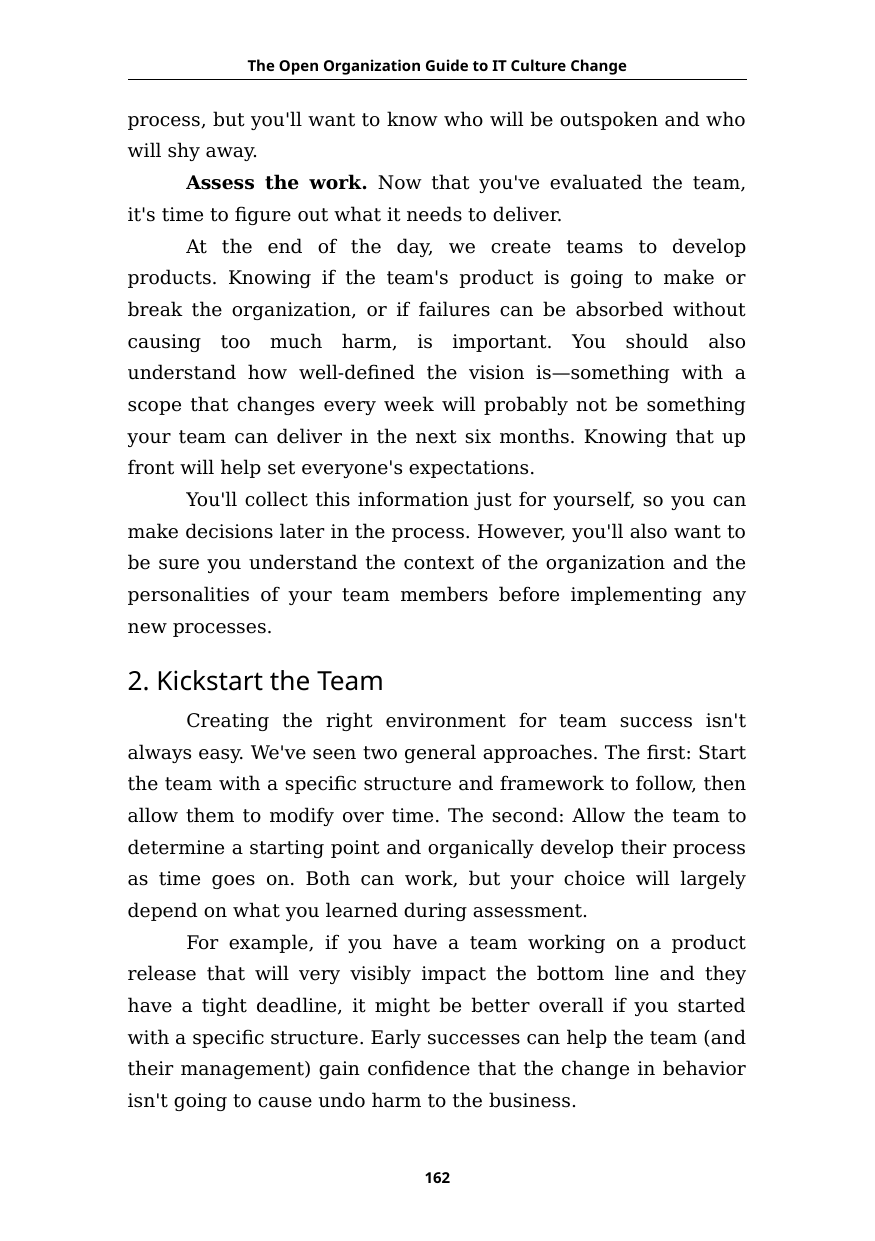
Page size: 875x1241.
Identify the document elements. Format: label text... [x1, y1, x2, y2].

text Creating the right environment for team success isn't always easy. We've seen two general approaches. The first: Start the team with a specific structure and framework to follow, then allow them to modify over time. The second: Allow the team to determine a starting point and organically develop their process as time goes on. Both can work, but your choice will largely depend on what you learned during assessment. [127, 710, 747, 922]
text For example, if you have a team working on a product release that will very visibly impact the bottom line and they have a tight deadline, it might be better overall if you started with a specific structure. Early successes can help the team (and their management) gain confidence that the change in behavior isn't going to cause undo harm to the business. [127, 932, 747, 1112]
subtitle 2. Kickstart the Team [127, 662, 747, 698]
text Assess the work. Now that you've evaluated the team, it's time to figure out what it needs to deliver. [127, 172, 747, 226]
text At the end of the day, we create teams to develop products. Knowing if the team's product is going to make or break the organization, or if failures can be absorbed without causing too much harm, is important. You should also understand how well-defined the vision is—something with a scope that changes every week will probably not be something your team can deliver in the next six months. Knowing that up front will help set everyone's expectations. [127, 236, 747, 479]
text You'll collect this information just for yourself, so you can make decisions later in the process. However, you'll also want to be sure you understand the context of the organization and the personalities of your team members before implementing any new processes. [127, 489, 747, 637]
text process, but you'll want to know who will be outspoken and who will shy away. [127, 109, 747, 162]
